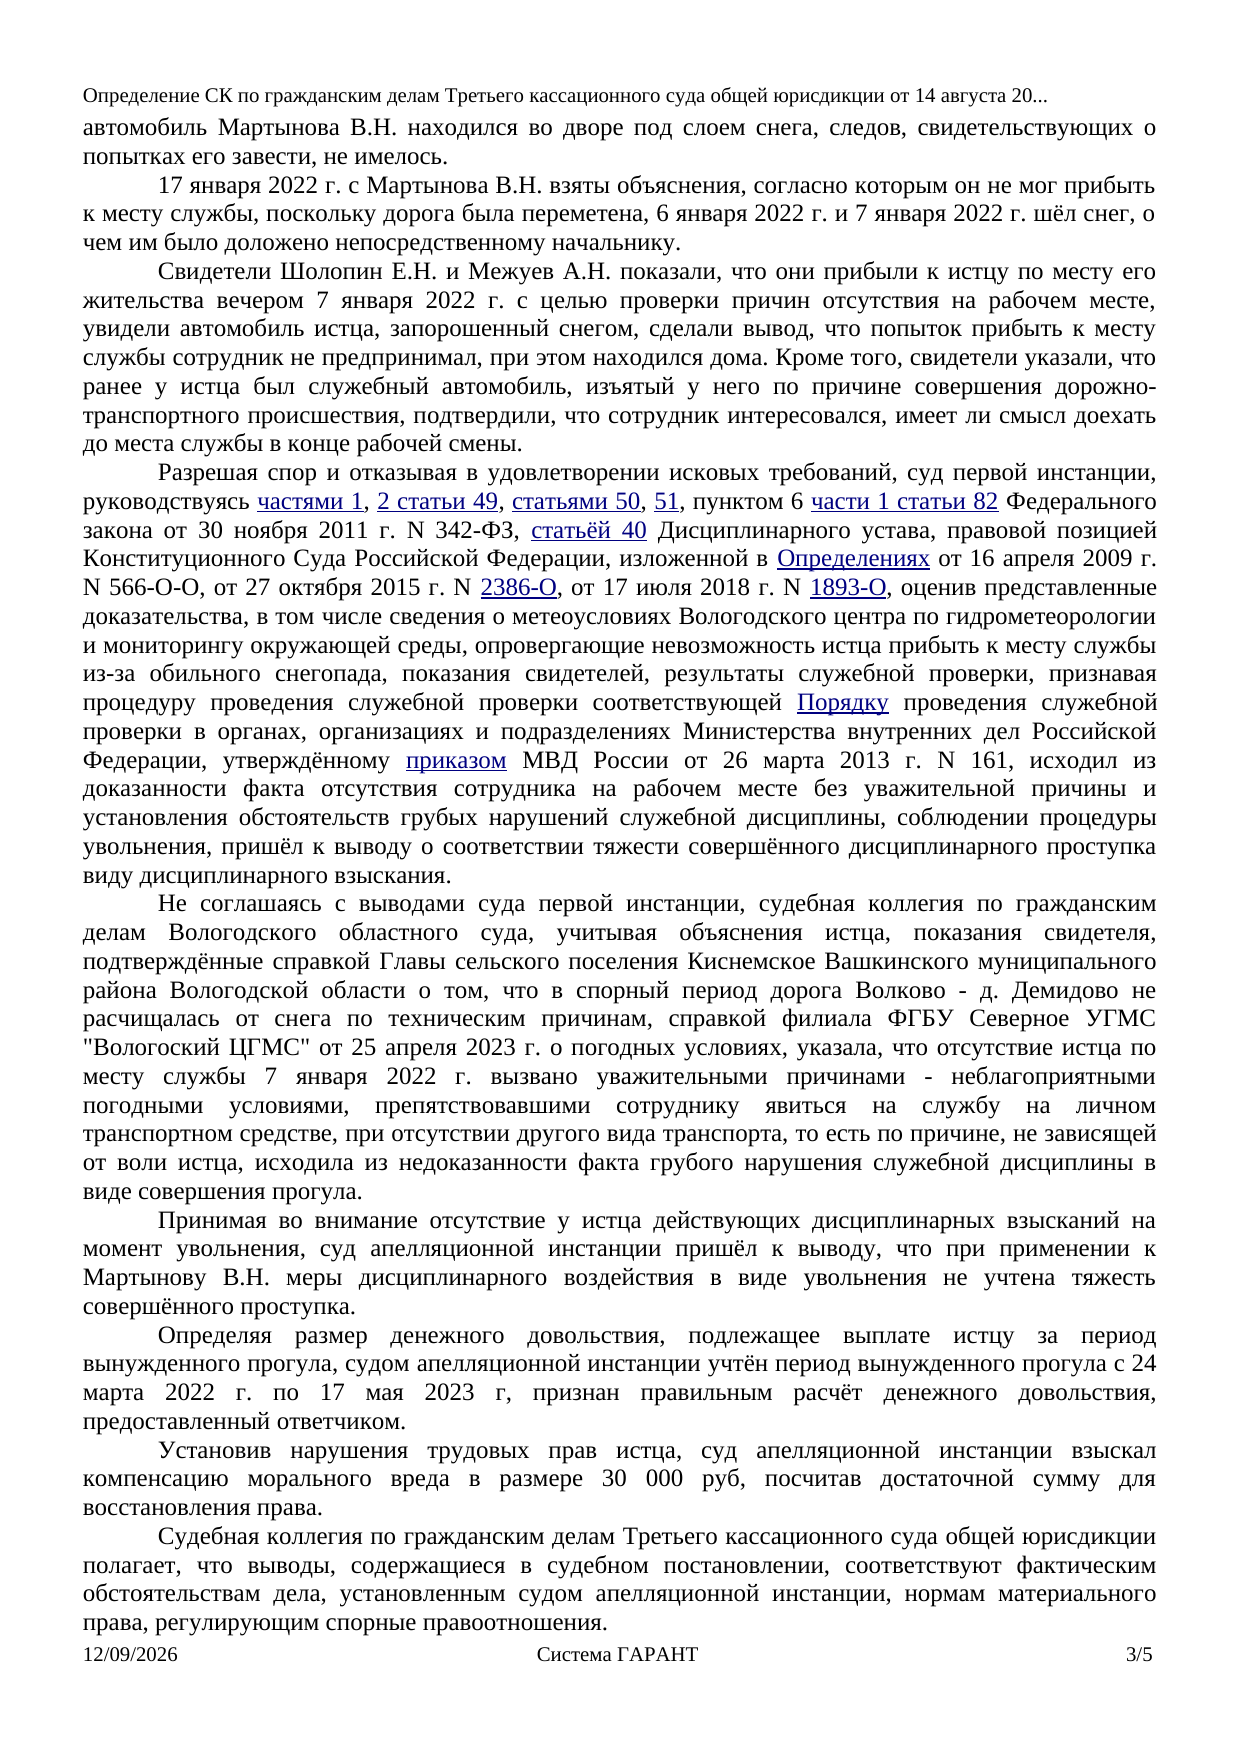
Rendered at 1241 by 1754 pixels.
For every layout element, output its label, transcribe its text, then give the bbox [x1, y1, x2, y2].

text Свидетели Шолопин Е.Н. и Межуев А.Н. показали, что они прибыли к истцу по месту его жительства вечером 7 января 2022 г. с целью проверки причин отсутствия на рабочем месте, увидели автомобиль истца, запорошенный снегом, сделали вывод, что попыток прибыть к месту службы сотрудник не предпринимал, при этом находился дома. Кроме того, свидетели указали, что ранее у истца был служебный автомобиль, изъятый у него по причине совершения дорожно-транспортного происшествия, подтвердили, что сотрудник интересовался, имеет ли смысл доехать до места службы в конце рабочей смены. [83, 256, 1157, 457]
text Судебная коллегия по гражданским делам Третьего кассационного суда общей юрисдикции полагает, что выводы, содержащиеся в судебном постановлении, соответствуют фактическим обстоятельствам дела, установленным судом апелляционной инстанции, нормам материального права, регулирующим спорные правоотношения. [83, 1521, 1157, 1636]
text Определяя размер денежного довольствия, подлежащее выплате истцу за период вынужденного прогула, судом апелляционной инстанции учтён период вынужденного прогула с 24 марта 2022 г. по 17 мая 2023 г, признан правильным расчёт денежного довольствия, предоставленный ответчиком. [83, 1320, 1157, 1435]
text Принимая во внимание отсутствие у истца действующих дисциплинарных взысканий на момент увольнения, суд апелляционной инстанции пришёл к выводу, что при применении к Мартынову В.Н. меры дисциплинарного воздействия в виде увольнения не учтена тяжесть совершённого проступка. [83, 1205, 1157, 1320]
text 17 января 2022 г. с Мартынова В.Н. взяты объяснения, согласно которым он не мог прибыть к месту службы, поскольку дорога была переметена, 6 января 2022 г. и 7 января 2022 г. шёл снег, о чем им было доложено непосредственному начальнику. [83, 170, 1157, 256]
text Установив нарушения трудовых прав истца, суд апелляционной инстанции взыскал компенсацию морального вреда в размере 30 000 руб, посчитав достаточной сумму для восстановления права. [83, 1435, 1157, 1521]
text Разрешая спор и отказывая в удовлетворении исковых требований, суд первой инстанции, руководствуясь частями 1, 2 статьи 49, статьями 50, 51, пунктом 6 части 1 статьи 82 Федерального закона от 30 ноября 2011 г. N 342-ФЗ, статьёй 40 Дисциплинарного устава, правовой позицией Конституционного Суда Российской Федерации, изложенной в Определениях от 16 апреля 2009 г. N 566-О-О, от 27 октября 2015 г. N 2386-О, от 17 июля 2018 г. N 1893-О, оценив представленные доказательства, в том числе сведения о метеоусловиях Вологодского центра по гидрометеорологии и мониторингу окружающей среды, опровергающие невозможность истца прибыть к месту службы из-за обильного снегопада, показания свидетелей, результаты служебной проверки, признавая процедуру проведения служебной проверки соответствующей Порядку проведения служебной проверки в органах, организациях и подразделениях Министерства внутренних дел Российской Федерации, утверждённому приказом МВД России от 26 марта 2013 г. N 161, исходил из доказанности факта отсутствия сотрудника на рабочем месте без уважительной причины и установления обстоятельств грубых нарушений служебной дисциплины, соблюдении процедуры увольнения, пришёл к выводу о соответствии тяжести совершённого дисциплинарного проступка виду дисциплинарного взыскания. [83, 457, 1157, 888]
text Не соглашаясь с выводами суда первой инстанции, судебная коллегия по гражданским делам Вологодского областного суда, учитывая объяснения истца, показания свидетеля, подтверждённые справкой Главы сельского поселения Киснемское Вашкинского муниципального района Вологодской области о том, что в спорный период дорога Волково - д. Демидово не расчищалась от снега по техническим причинам, справкой филиала ФГБУ Северное УГМС "Вологоский ЦГМС" от 25 апреля 2023 г. о погодных условиях, указала, что отсутствие истца по месту службы 7 января 2022 г. вызвано уважительными причинами - неблагоприятными погодными условиями, препятствовавшими сотруднику явиться на службу на личном транспортном средстве, при отсутствии другого вида транспорта, то есть по причине, не зависящей от воли истца, исходила из недоказанности факта грубого нарушения служебной дисциплины в виде совершения прогула. [83, 888, 1157, 1205]
text автомобиль Мартынова В.Н. находился во дворе под слоем снега, следов, свидетельствующих о попытках его завести, не имелось. [83, 112, 1157, 170]
